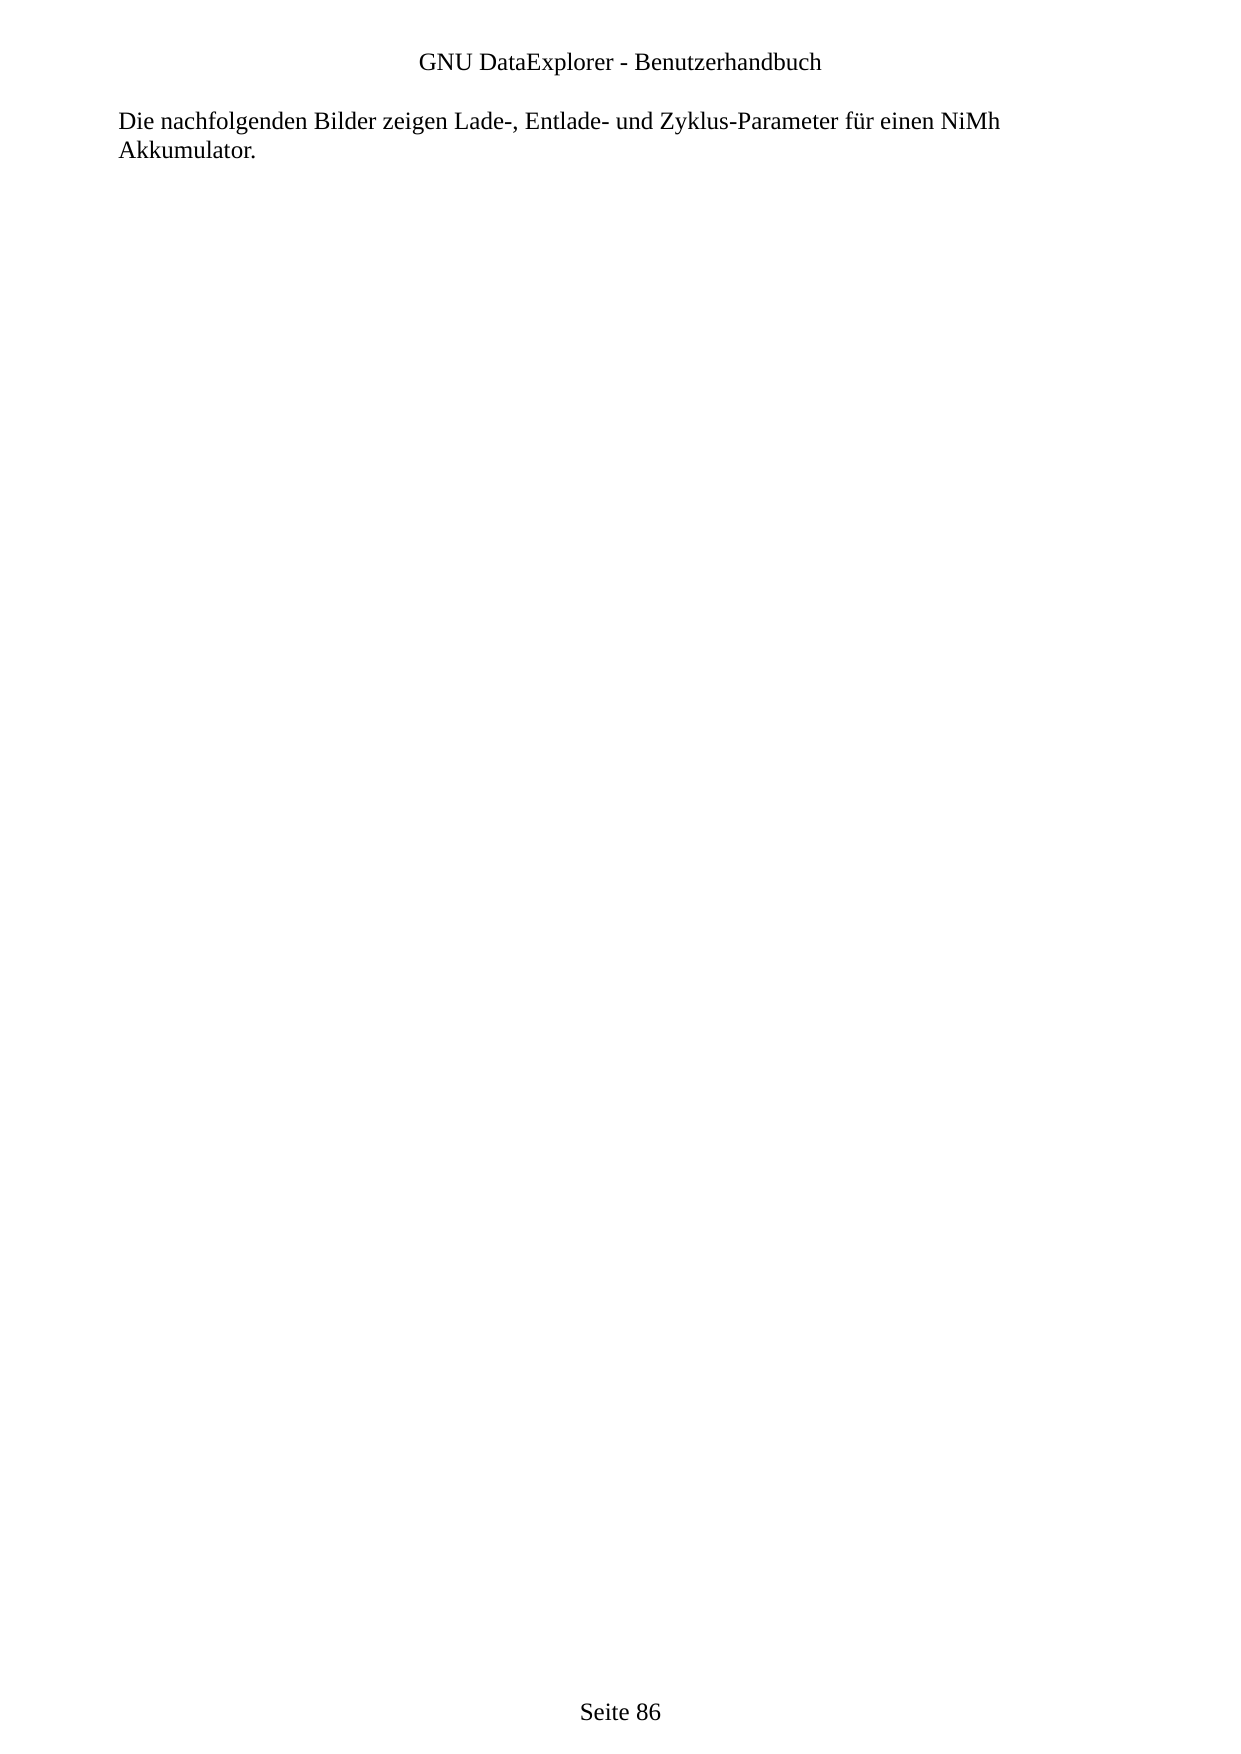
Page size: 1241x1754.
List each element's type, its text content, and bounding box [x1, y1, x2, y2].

text Die nachfolgenden Bilder zeigen Lade-, Entlade- und Zyklus-Parameter für einen NiMh Akkumulator. [118, 106, 1122, 164]
